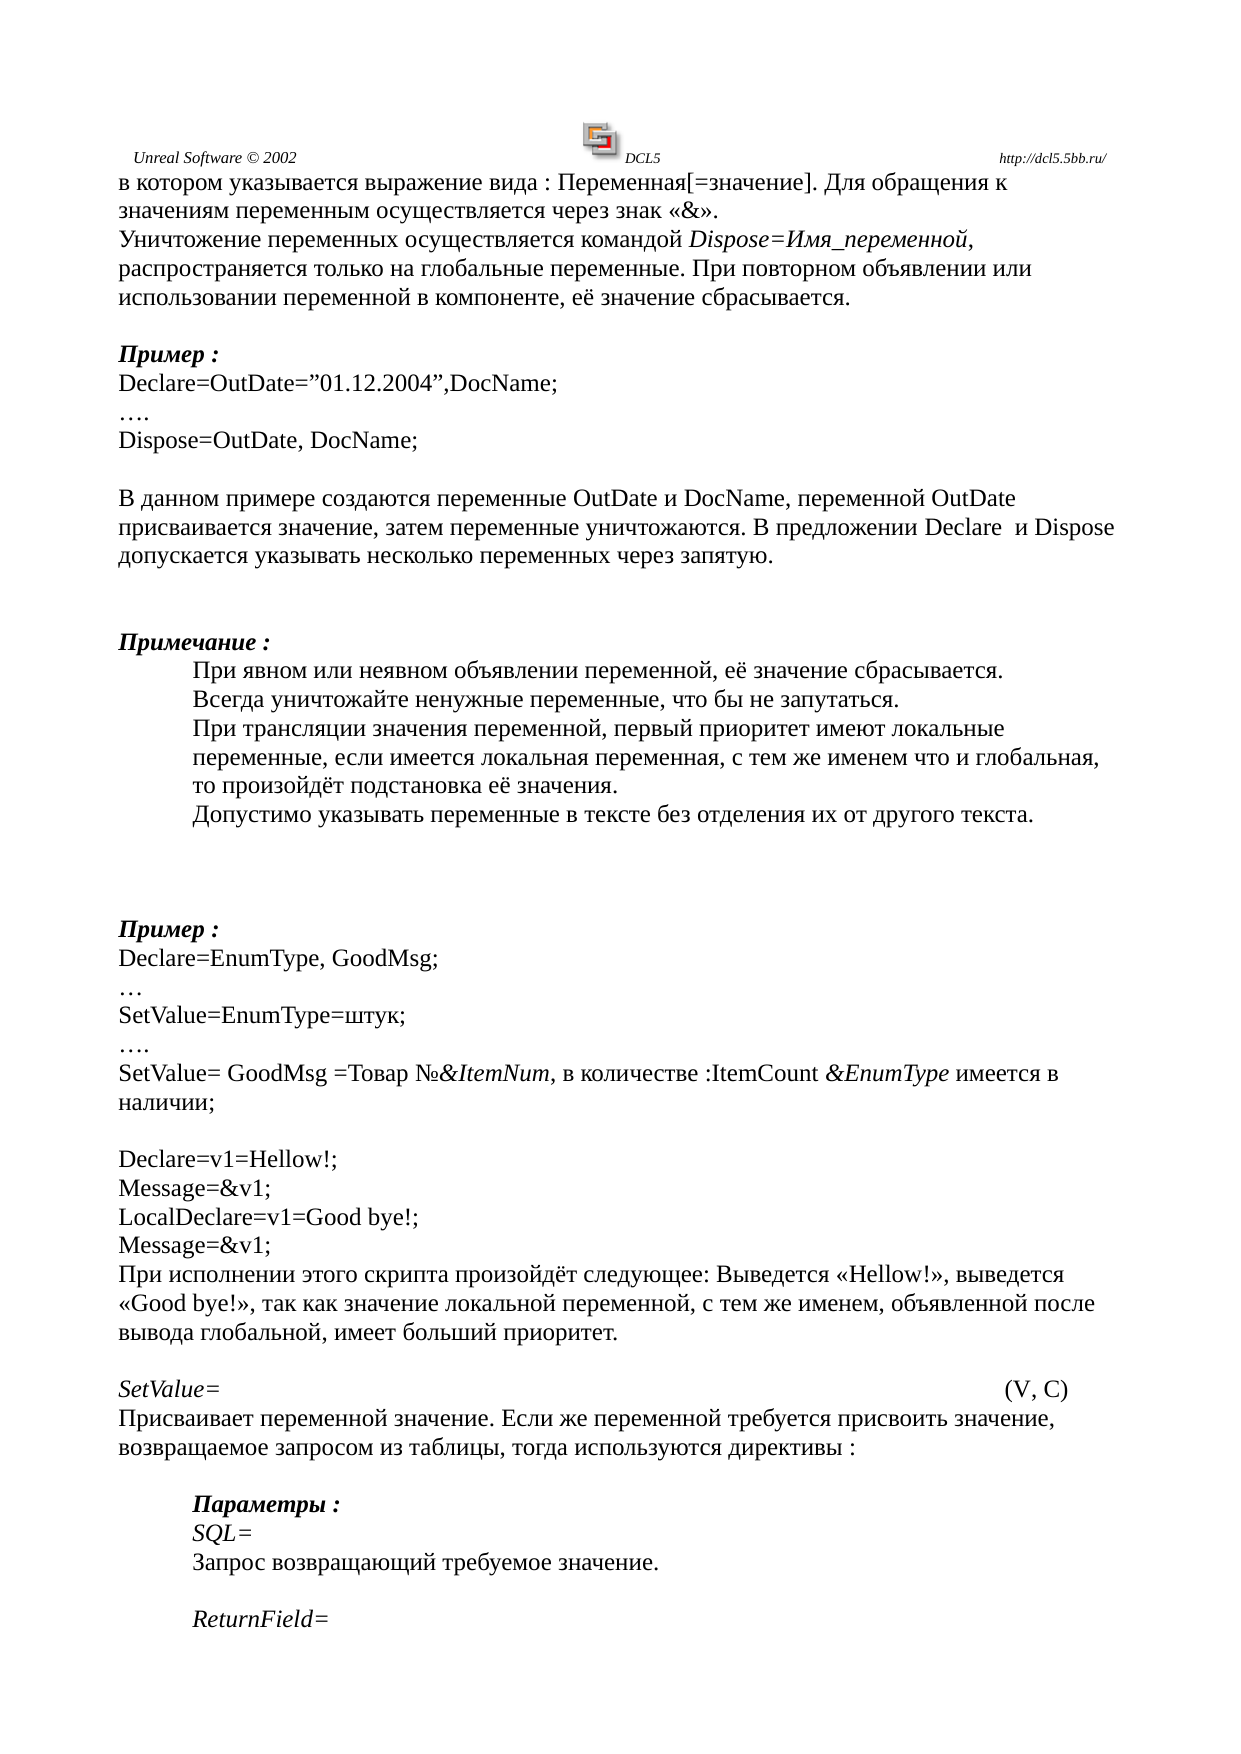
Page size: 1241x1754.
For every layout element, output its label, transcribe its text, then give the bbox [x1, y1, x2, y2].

text в котором указывается выражение вида : Переменная[=значение]. Для обращения к значениям переменным осуществляется через знак «&». [118, 167, 1122, 224]
text При трансляции значения переменной, первый приоритет имеют локальные переменные, если имеется локальная переменная, с тем же именем что и глобальная, то произойдёт подстановка её значения. [192, 713, 1122, 799]
text SetValue= GoodMsg =Товар №&ItemNum, в количестве :ItemCount &EnumType имеется в наличии; [118, 1058, 1122, 1115]
text SetValue=EnumType=штук; [118, 1000, 1122, 1029]
text Пример : [118, 339, 1122, 368]
text При исполнении этого скрипта произойдёт следующее: Выведется «Hellow!», выведется «Good bye!», так как значение локальной переменной, с тем же именем, объявленной после вывода глобальной, имеет больший приоритет. [118, 1259, 1122, 1345]
text SetValue= (V, C) [118, 1374, 1122, 1403]
text Declare=EnumType, GoodMsg; [118, 943, 1122, 972]
text Примечание : [118, 627, 1122, 655]
text Запрос возвращающий требуемое значение. [118, 1547, 1122, 1575]
text Пример : [118, 914, 1122, 943]
text При явном или неявном объявлении переменной, её значение сбрасывается. [192, 655, 1122, 684]
text Message=&v1; [118, 1173, 1122, 1202]
text Declare=v1=Hellow!; [118, 1144, 1122, 1173]
picture [579, 118, 625, 164]
text … [118, 972, 1122, 1000]
text В данном примере создаются переменные OutDate и DocName, переменной OutDate присваивается значение, затем переменные уничтожаются. В предложении Declare и Dispose допускается указывать несколько переменных через запятую. [118, 483, 1122, 569]
text Message=&v1; [118, 1230, 1122, 1259]
text Dispose=OutDate, DocName; [118, 425, 1122, 454]
text LocalDeclare=v1=Good bye!; [118, 1202, 1122, 1230]
text Уничтожение переменных осуществляется командой Dispose=Имя_переменной, распространяется только на глобальные переменные. При повторном объявлении или использовании переменной в компоненте, её значение сбрасывается. [118, 224, 1122, 310]
text Параметры : [118, 1489, 1122, 1518]
text Declare=OutDate=”01.12.2004”,DocName; [118, 368, 1122, 397]
text ReturnField= [118, 1604, 1122, 1633]
text SQL= [118, 1518, 1122, 1547]
text …. [118, 397, 1122, 425]
text Всегда уничтожайте ненужные переменные, что бы не запутаться. [192, 684, 1122, 713]
text …. [118, 1029, 1122, 1058]
text Присваивает переменной значение. Если же переменной требуется присвоить значение, возвращаемое запросом из таблицы, тогда используются директивы : [118, 1403, 1122, 1460]
text Допустимо указывать переменные в тексте без отделения их от другого текста. [192, 799, 1122, 828]
